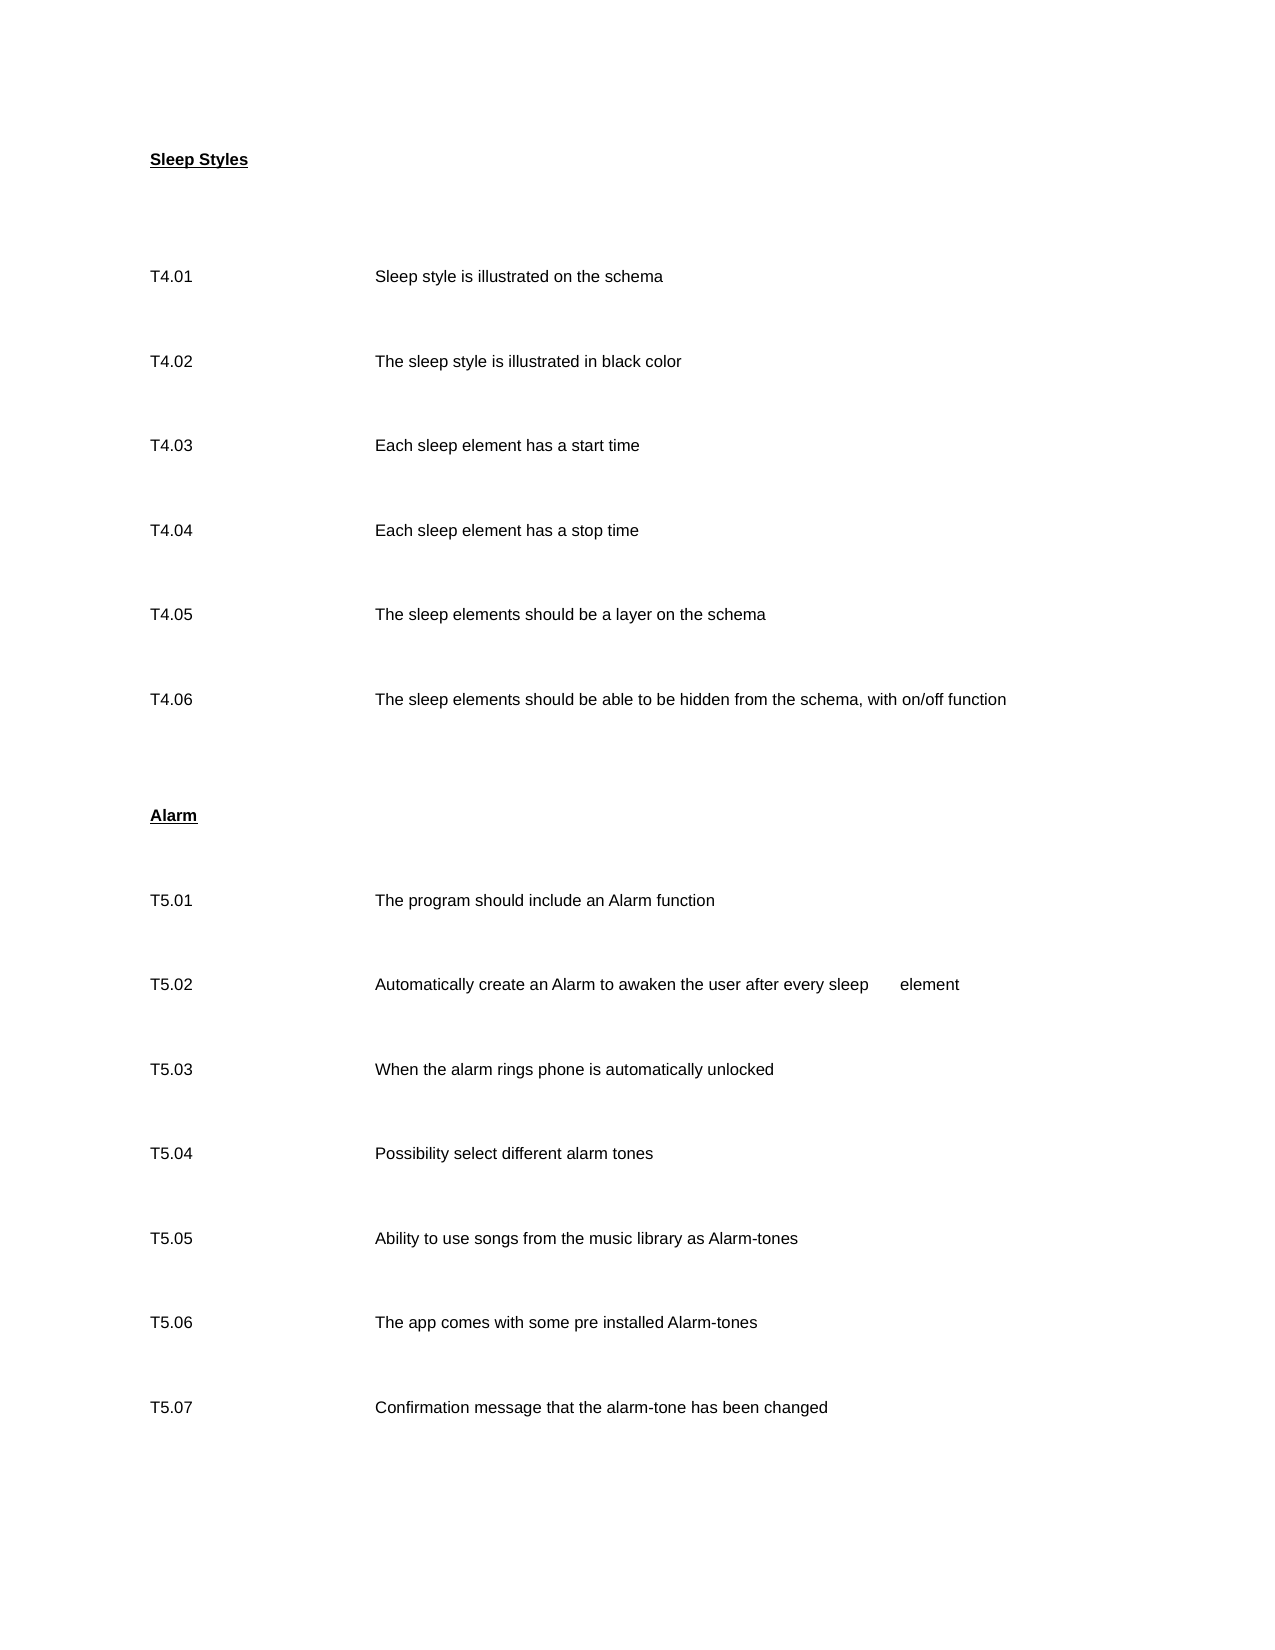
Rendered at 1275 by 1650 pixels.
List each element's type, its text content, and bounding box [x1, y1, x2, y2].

subtitle T5.03 When the alarm rings phone is automatically unlocked [150, 1059, 1125, 1079]
subtitle T5.01 The program should include an Alarm function [150, 891, 1125, 910]
subtitle T4.03 Each sleep element has a start time [150, 436, 1125, 455]
subtitle Sleep Styles [150, 150, 1125, 169]
subtitle T4.04 Each sleep element has a stop time [150, 520, 1125, 539]
subtitle T4.05 The sleep elements should be a layer on the schema [150, 605, 1125, 624]
subtitle T5.04 Possibility select different alarm tones [150, 1144, 1125, 1163]
subtitle T5.05 Ability to use songs from the music library as Alarm-tones [150, 1228, 1125, 1248]
subtitle T5.06 The app comes with some pre installed Alarm-tones [150, 1313, 1125, 1332]
subtitle T4.02 The sleep style is illustrated in black color [150, 351, 1125, 371]
subtitle T5.07 Confirmation message that the alarm-tone has been changed [150, 1397, 1125, 1417]
subtitle Alarm [150, 806, 1125, 825]
subtitle T5.02 Automatically create an Alarm to awaken the user after every sleep element [150, 975, 1125, 994]
subtitle T4.06 The sleep elements should be able to be hidden from the schema, with on/off function [150, 689, 1125, 708]
subtitle T4.01 Sleep style is illustrated on the schema [150, 267, 1125, 286]
